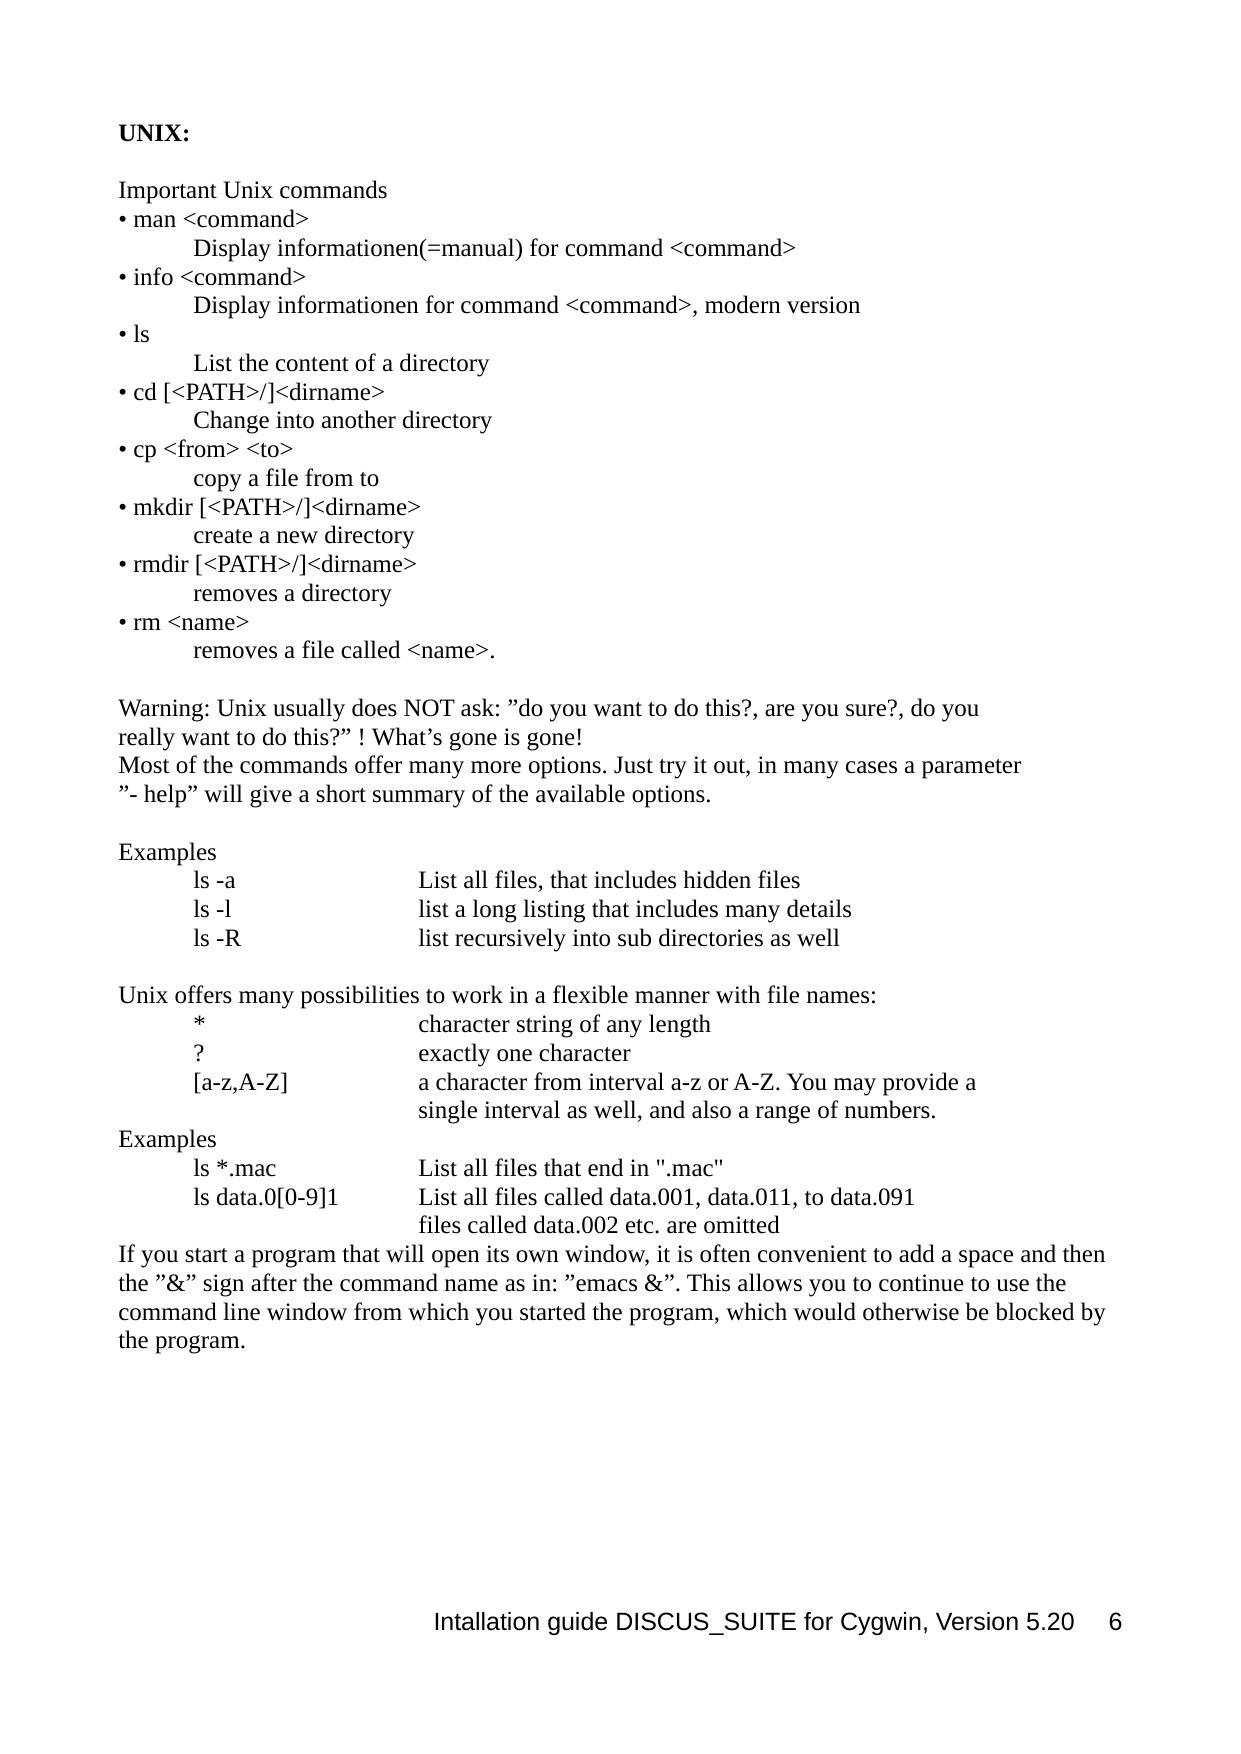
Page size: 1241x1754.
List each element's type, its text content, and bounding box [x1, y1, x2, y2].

text ls -a List all files, that includes hidden files [118, 866, 1122, 894]
text ls data.0[0-9]1 List all files called data.001, data.011, to data.091 [118, 1182, 1122, 1211]
text If you start a program that will open its own window, it is often convenient to add a space and then the ”&” sign after the command name as in: ”emacs &”. This allows you to continue to use the command line window from which you started the program, which would otherwise be blocked by the program. [118, 1239, 1122, 1354]
text create a new directory [118, 521, 1122, 549]
text Unix offers many possibilities to work in a flexible manner with file names: [118, 981, 1122, 1009]
text removes a file called <name>. [118, 636, 1122, 664]
text Warning: Unix usually does NOT ask: ”do you want to do this?, are you sure?, do you [118, 693, 1122, 722]
text [a-z,A-Z] a character from interval a-z or A-Z. You may provide a [118, 1067, 1122, 1096]
text Display informationen for command <command>, modern version [118, 291, 1122, 319]
text • info <command> [118, 262, 1122, 291]
text • cd [<PATH>/]<dirname> [118, 377, 1122, 406]
text Examples [118, 1124, 1122, 1153]
text • rm <name> [118, 607, 1122, 636]
text • ls [118, 319, 1122, 348]
text • rmdir [<PATH>/]<dirname> [118, 549, 1122, 578]
text ls -R list recursively into sub directories as well [118, 923, 1122, 952]
text Display informationen(=manual) for command <command> [118, 233, 1122, 262]
text ? exactly one character [118, 1038, 1122, 1067]
text UNIX: [118, 118, 1122, 147]
text ”- help” will give a short summary of the available options. [118, 779, 1122, 808]
text Examples [118, 837, 1122, 866]
text ls *.mac List all files that end in ".mac" [118, 1153, 1122, 1182]
text Change into another directory [118, 406, 1122, 434]
text really want to do this?” ! What’s gone is gone! [118, 722, 1122, 751]
text • cp <from> <to> [118, 434, 1122, 463]
text • man <command> [118, 204, 1122, 233]
text List the content of a directory [118, 348, 1122, 377]
text • mkdir [<PATH>/]<dirname> [118, 492, 1122, 521]
text Important Unix commands [118, 176, 1122, 204]
text files called data.002 etc. are omitted [118, 1211, 1122, 1239]
text Most of the commands offer many more options. Just try it out, in many cases a parameter [118, 751, 1122, 779]
text ls -l list a long listing that includes many details [118, 894, 1122, 923]
text copy a file from to [118, 463, 1122, 492]
text * character string of any length [118, 1009, 1122, 1038]
text removes a directory [118, 578, 1122, 607]
text single interval as well, and also a range of numbers. [118, 1096, 1122, 1124]
